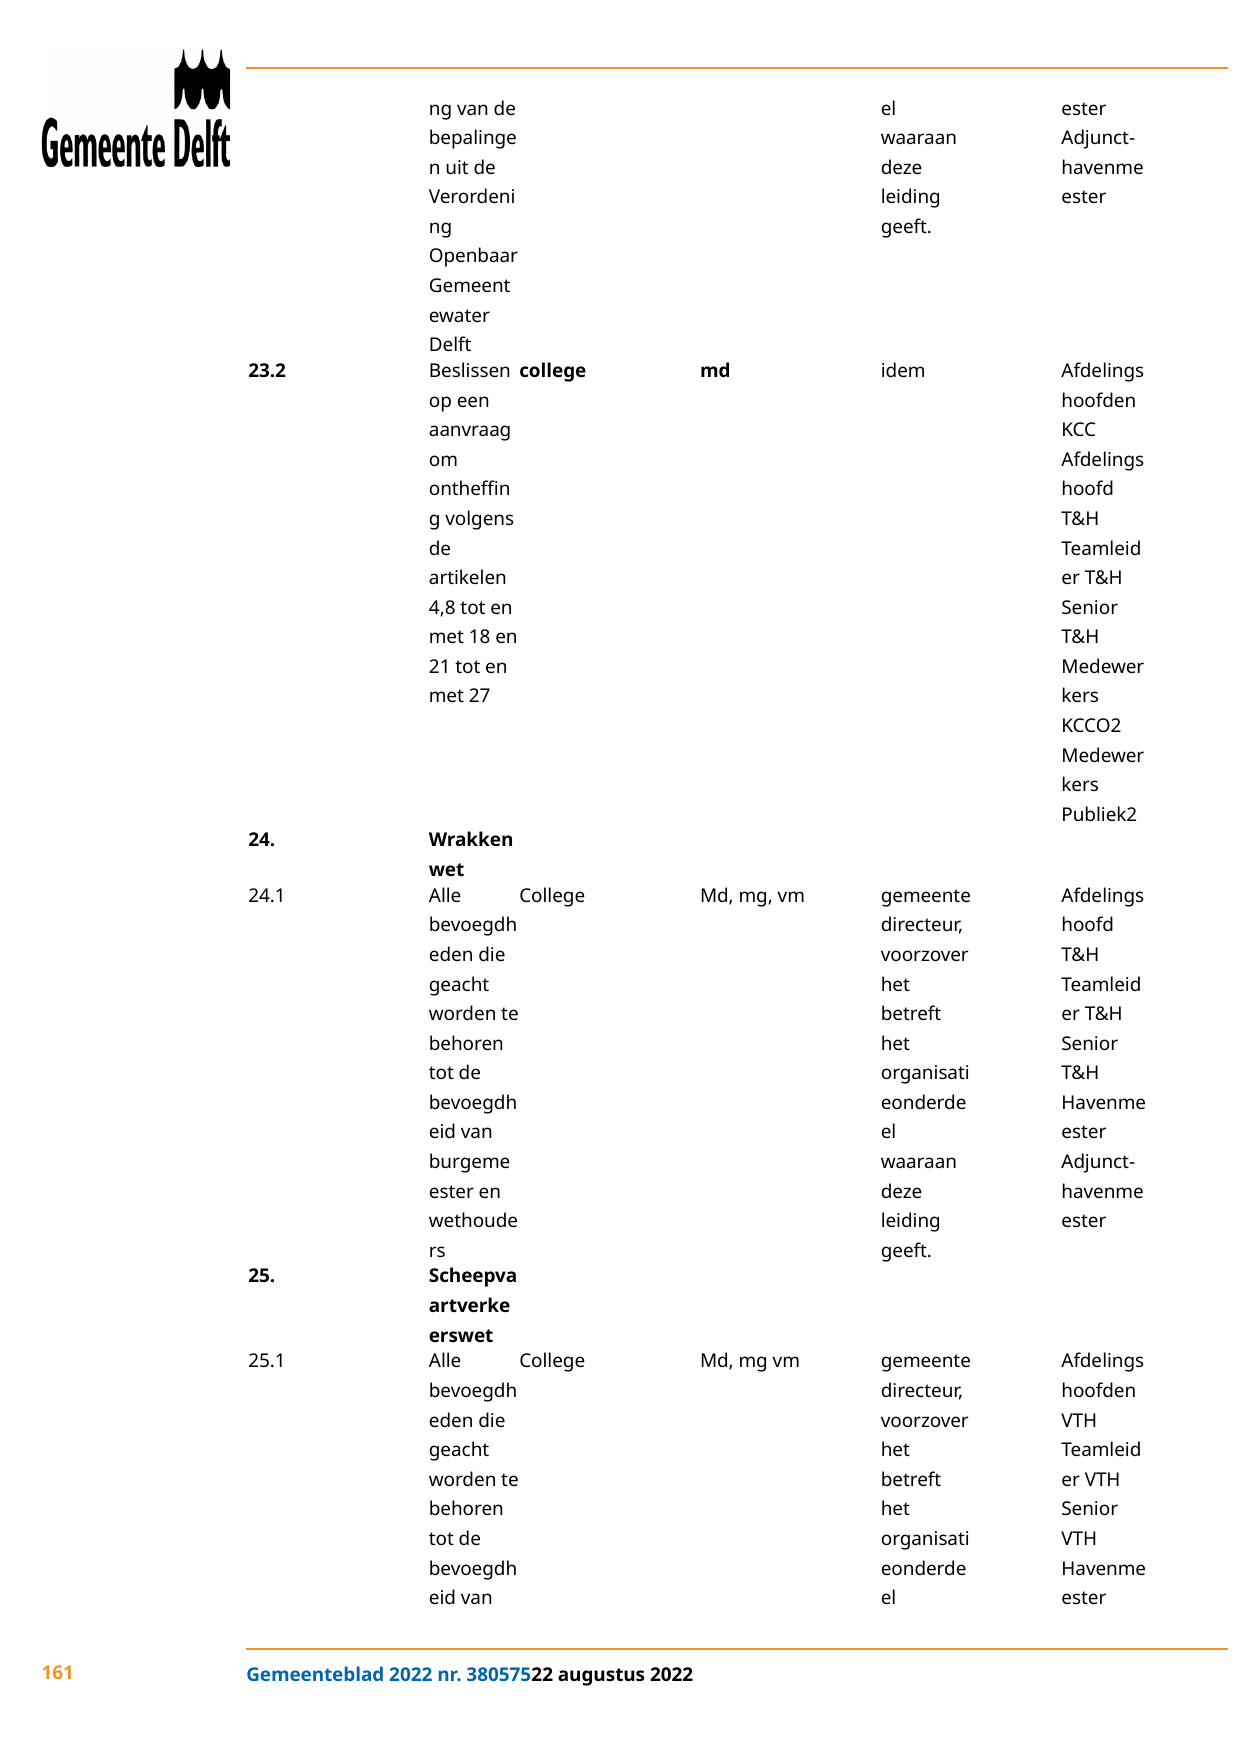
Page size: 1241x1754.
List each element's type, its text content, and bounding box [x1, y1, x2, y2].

table_cell Afdelingshoofd T&H Teamleider T&H Senior T&H Havenmeester Adjunct-havenmeester [1061, 882, 1152, 1263]
table_cell [519, 1263, 700, 1348]
table_cell Md, mg, vm [700, 882, 881, 1263]
table_cell gemeentedirecteur,voorzover het betreft het organisatieonderdeel [881, 1348, 971, 1610]
table_cell [881, 827, 971, 882]
table_cell Beslissen op een aanvraag om ontheffing volgens de artikelen 4,8 tot en met 18 en 21 tot en met 27 [429, 357, 519, 827]
table_cell [1061, 1263, 1152, 1348]
table_cell Alle bevoegdheden die geacht worden te behoren tot de bevoegdheid van [429, 1348, 519, 1610]
table_cell 25.1 [248, 1348, 429, 1610]
table_cell [971, 357, 1061, 827]
table_cell [519, 95, 700, 357]
table_cell Afdelingshoofden VTH Teamleider VTH Senior VTH Havenmeester [1061, 1348, 1152, 1610]
table_cell gemeentedirecteur,voorzover het betreft het organisatieonderdeel waaraan deze leiding geeft. [881, 882, 971, 1263]
table_cell [881, 1263, 971, 1348]
table_cell College [519, 1348, 700, 1610]
table_cell md [700, 357, 881, 827]
table_cell [700, 95, 881, 357]
table_cell ng van de bepalingen uit de Verordening Openbaar Gemeentewater Delft [429, 95, 519, 357]
table_cell Md, mg vm [700, 1348, 881, 1610]
table_cell Afdelingshoofden KCC Afdelingshoofd T&H Teamleider T&H Senior T&H Medewerkers KCCO2 Medewerkers Publiek2 [1061, 357, 1152, 827]
table_cell [971, 1348, 1061, 1610]
table_cell Scheepvaartverkeerswet [429, 1263, 519, 1348]
table_cell [248, 95, 429, 357]
picture [41, 47, 231, 172]
table_cell [700, 827, 881, 882]
table_cell college [519, 357, 700, 827]
table_cell Alle bevoegdheden die geacht worden te behoren tot de bevoegdheid van burgemeester en wethouders [429, 882, 519, 1263]
table_cell el waaraan deze leiding geeft. [881, 95, 971, 357]
table_cell College [519, 882, 700, 1263]
table_cell [971, 882, 1061, 1263]
table_cell 25. [248, 1263, 429, 1348]
table_cell 24. [248, 827, 429, 882]
table_cell Wrakkenwet [429, 827, 519, 882]
table_cell [519, 827, 700, 882]
table_cell 23.2 [248, 357, 429, 827]
table_cell [1061, 827, 1152, 882]
table_cell [971, 1263, 1061, 1348]
table_cell idem [881, 357, 971, 827]
table_cell [971, 95, 1061, 357]
table_cell [700, 1263, 881, 1348]
table_cell [971, 827, 1061, 882]
table_cell ester Adjunct-havenmeester [1061, 95, 1152, 357]
table_cell 24.1 [248, 882, 429, 1263]
